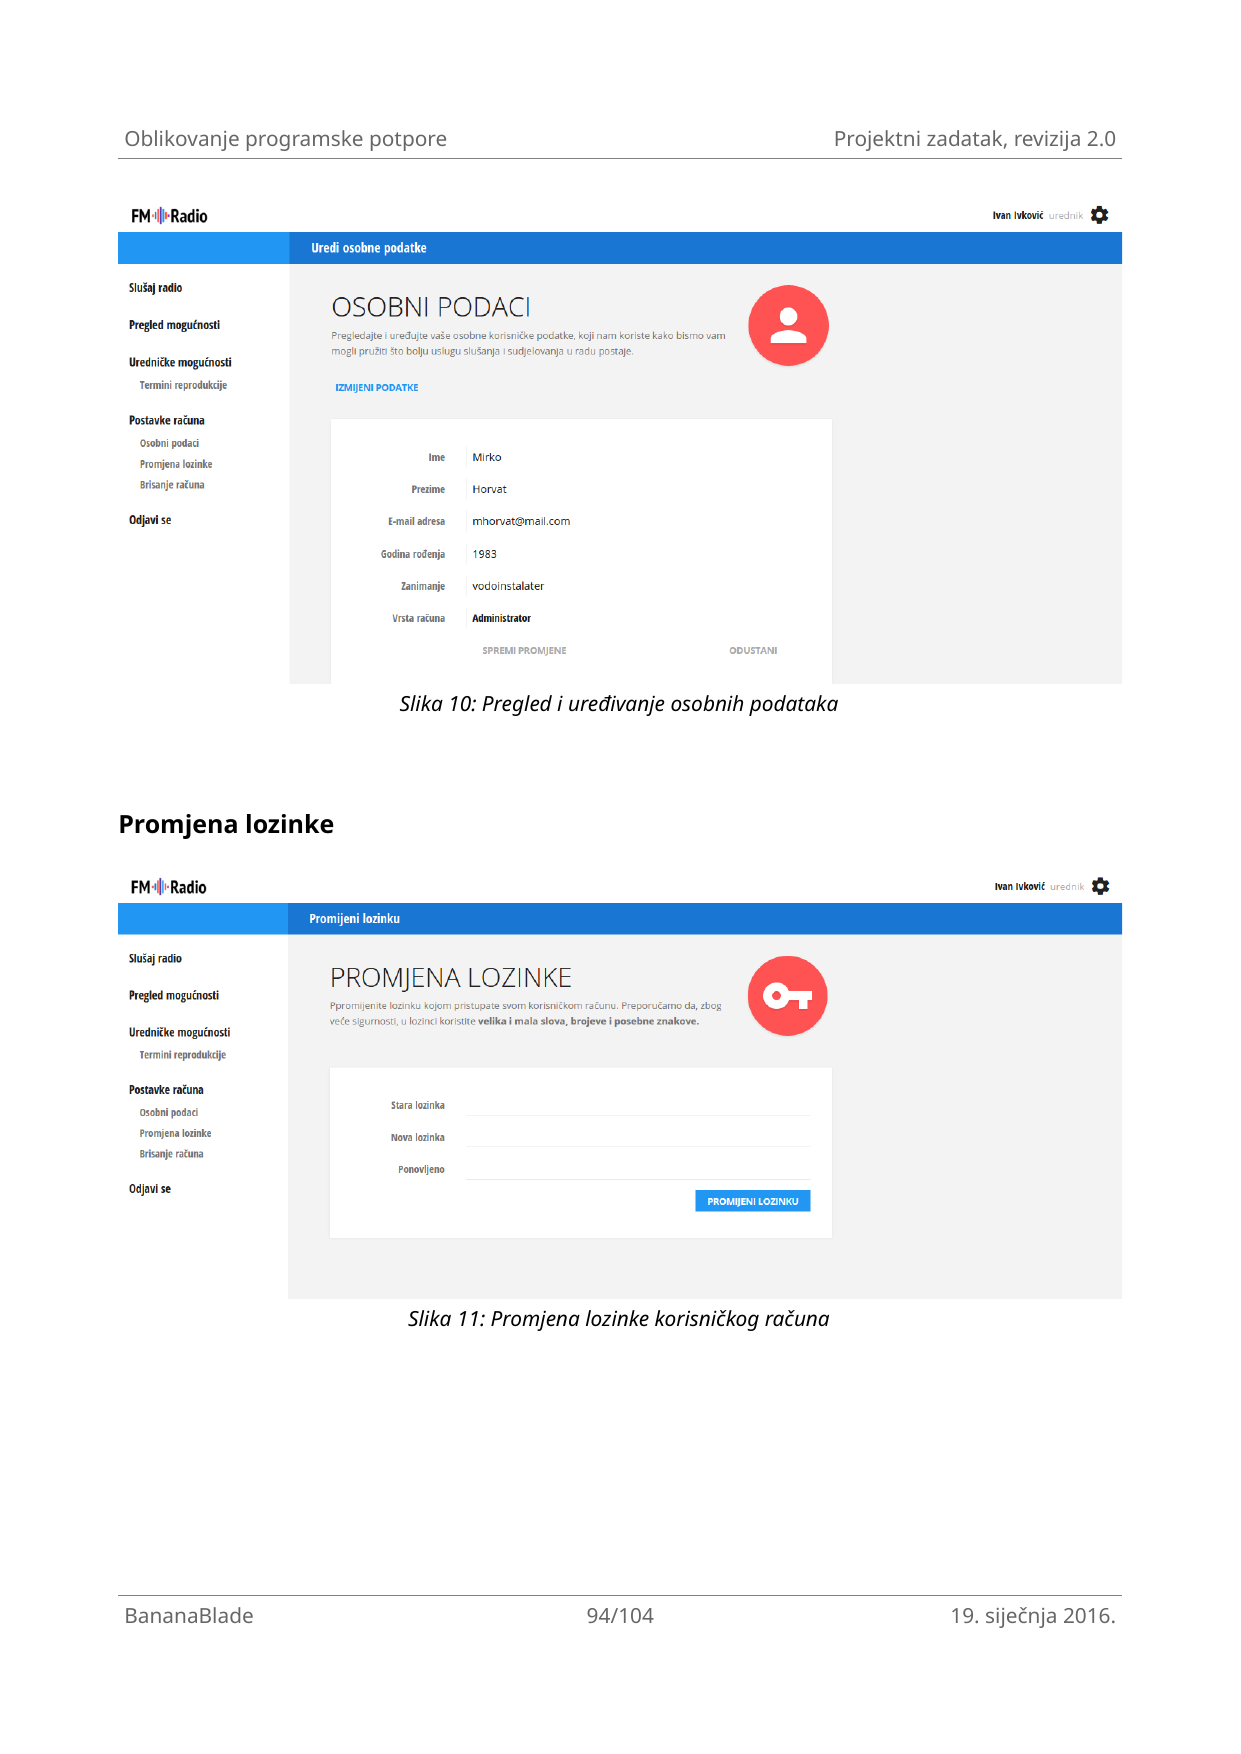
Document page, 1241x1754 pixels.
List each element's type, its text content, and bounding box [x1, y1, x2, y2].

subtitle Promjena lozinke [118, 807, 1122, 841]
text Slika 11: Promjena lozinke korisničkog računa [118, 1299, 1122, 1332]
text Slika 10: Pregled i uređivanje osobnih podataka [118, 684, 1122, 718]
picture [118, 873, 1123, 1299]
picture [118, 200, 1123, 684]
